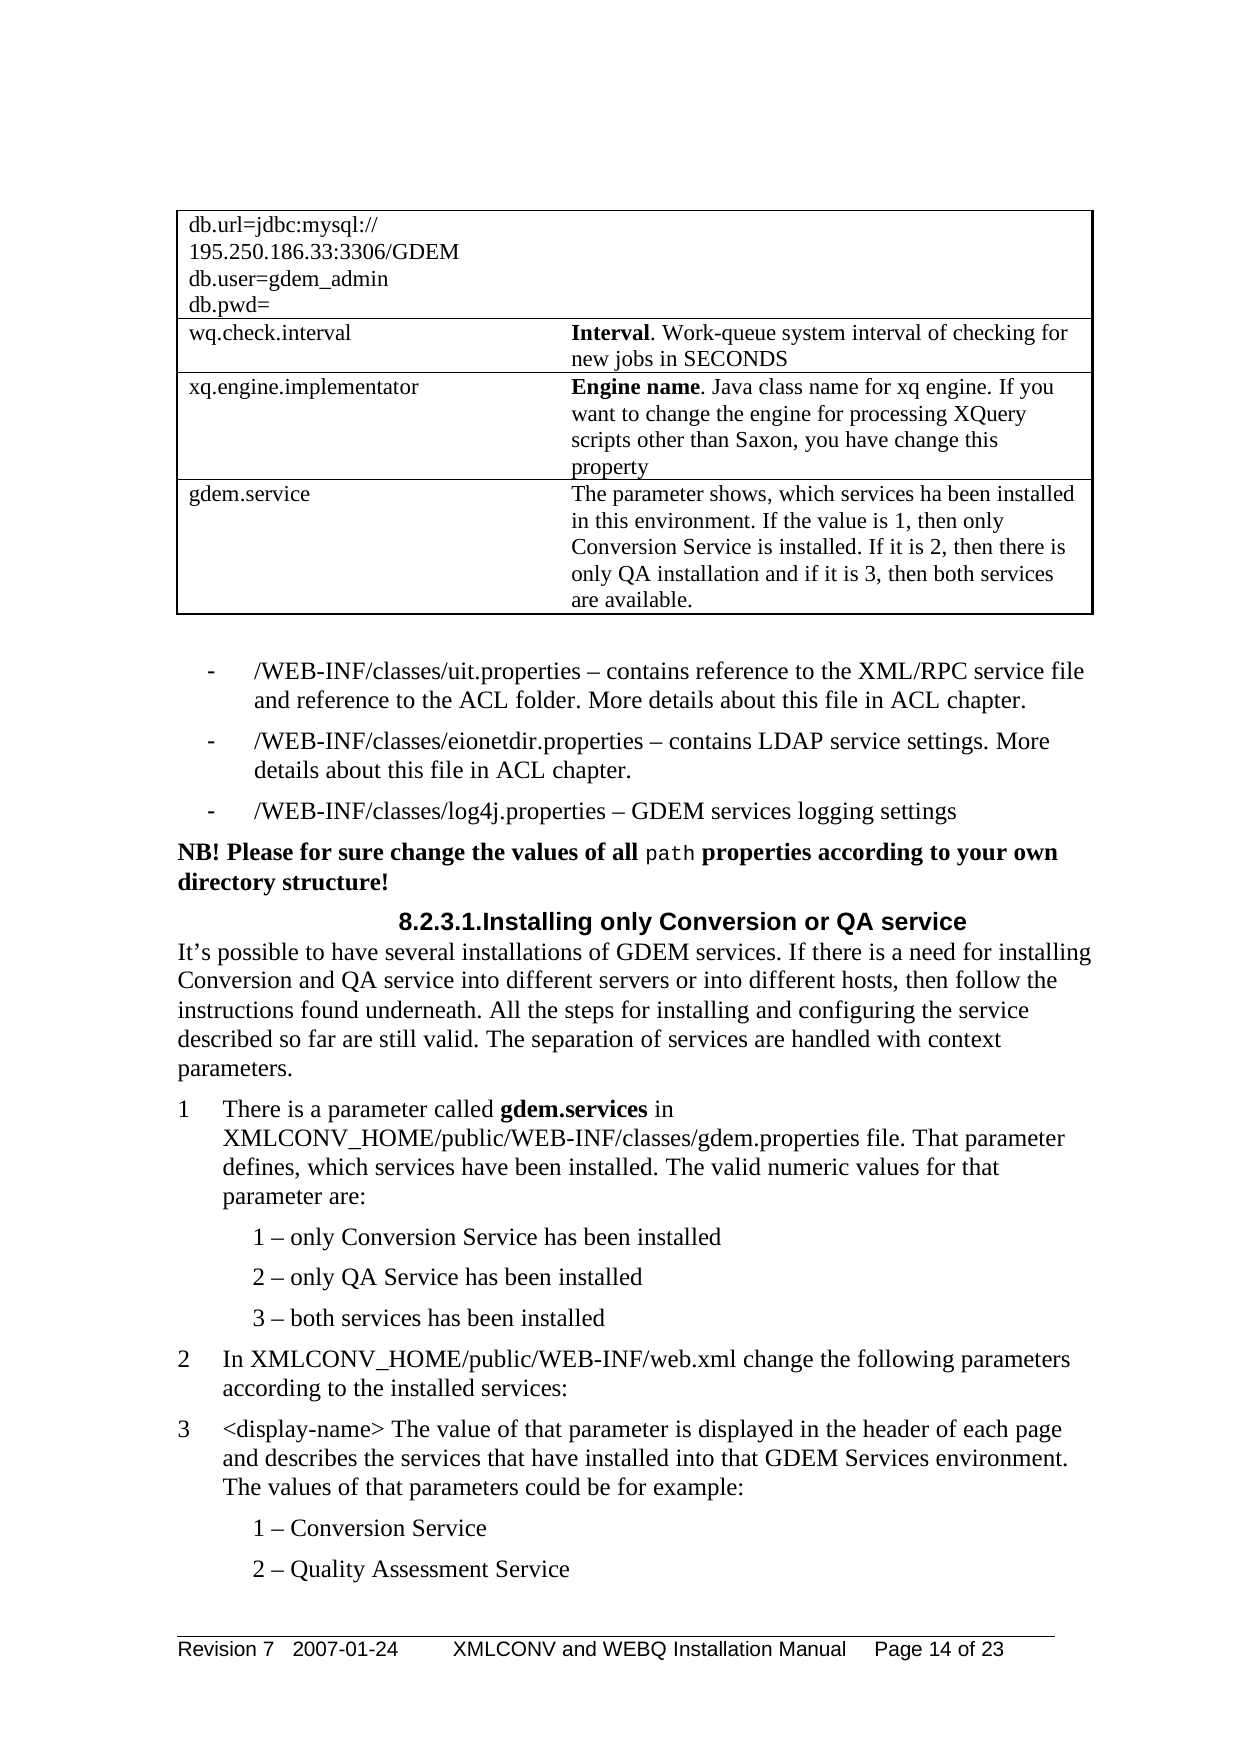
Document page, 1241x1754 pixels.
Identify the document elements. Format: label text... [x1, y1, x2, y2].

list There is a parameter called gdem.services in XMLCONV_HOME/public/WEB-INF/classes/gdem.properties file. That parameter defines, which services have been installed. The valid numeric values for that parameter are: [177, 1093, 1092, 1210]
text 1 – only Conversion Service has been installed [252, 1221, 1092, 1251]
subtitle Installing only Conversion or QA service [398, 907, 1092, 936]
table_cell [560, 211, 1091, 318]
table_cell db.url=jdbc:mysql://195.250.186.33:3306/GDEM db.user=gdem_admin db.pwd= [178, 211, 560, 318]
text 1 – Conversion Service [177, 1513, 1092, 1542]
table_cell The parameter shows, which services ha been installed in this environment. If the value is 1, then only Conversion Service is installed. If it is 2, then there is only QA installation and if it is 3, then both services are available. [560, 480, 1091, 613]
table_cell Engine name. Java class name for xq engine. If you want to change the engine for processing XQuery scripts other than Saxon, you have change this property [560, 373, 1091, 479]
table_cell Interval. Work-queue system interval of checking for new jobs in SECONDS [560, 319, 1091, 372]
table_cell wq.check.interval [178, 319, 560, 372]
list /WEB-INF/classes/eionetdir.properties – contains LDAP service settings. More details about this file in ACL chapter. [207, 726, 1092, 784]
text It’s possible to have several installations of GDEM services. If there is a need for installing Conversion and QA service into different servers or into different hosts, then follow the instructions found underneath. All the steps for installing and configuring the service described so far are still valid. The separation of services are handled with context parameters. [177, 936, 1092, 1082]
text 2 – Quality Assessment Service [177, 1554, 1092, 1583]
text NB! Please for sure change the values of all path properties according to your own directory structure! [177, 836, 1092, 896]
table_cell gdem.service [178, 480, 560, 613]
list /WEB-INF/classes/uit.properties – contains reference to the XML/RPC service file and reference to the ACL folder. More details about this file in ACL chapter. [207, 656, 1092, 714]
text 2 – only QA Service has been installed [252, 1262, 1092, 1291]
table_cell xq.engine.implementator [178, 373, 560, 479]
list In XMLCONV_HOME/public/WEB-INF/web.xml change the following parameters according to the installed services: [177, 1344, 1092, 1402]
list /WEB-INF/classes/log4j.properties – GDEM services logging settings [207, 796, 1092, 825]
list <display-name> The value of that parameter is displayed in the header of each page and describes the services that have installed into that GDEM Services environment. The values of that parameters could be for example: [177, 1414, 1092, 1501]
text 3 – both services has been installed [252, 1303, 1092, 1332]
